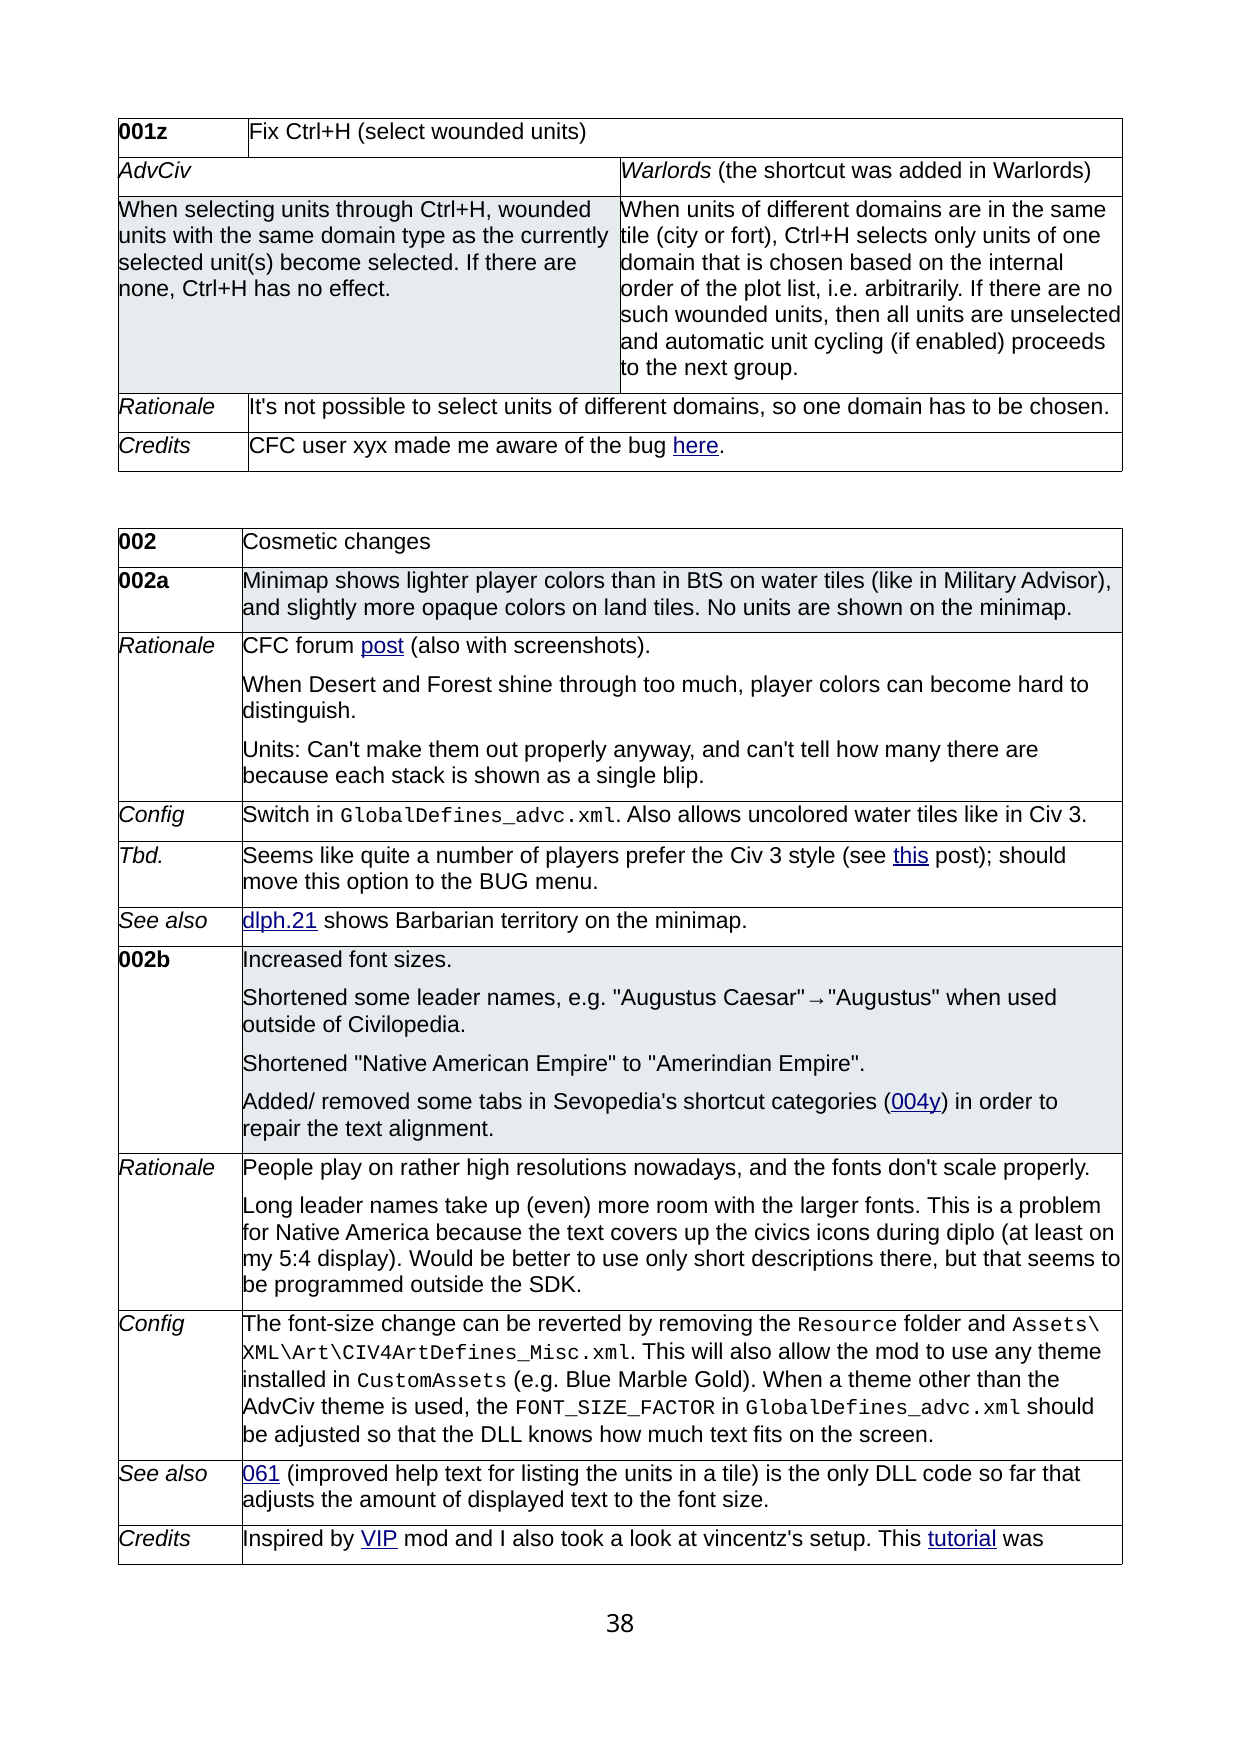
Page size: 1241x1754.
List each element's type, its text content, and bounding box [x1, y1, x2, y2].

table_cell Inspired by VIP mod and I also took a look at vincentz's setup. This tutorial was [243, 1526, 1122, 1564]
table_cell 061 (improved help text for listing the units in a tile) is the only DLL code so far that adjusts the amount of displayed text to the font size. [243, 1461, 1122, 1525]
table_cell Warlords (the shortcut was added in Warlords) [621, 158, 1122, 196]
table_cell See also [119, 1461, 242, 1525]
table_cell 002a [119, 568, 242, 632]
table_cell The font-size change can be reverted by removing the Resource folder and Assets\XML\Art\CIV4ArtDefines_Misc.xml. This will also allow the mod to use any theme installed in CustomAssets (e.g. Blue Marble Gold). When a theme other than the AdvCiv theme is used, the FONT_SIZE_FACTOR in GlobalDefines_advc.xml should be adjusted so that the DLL knows how much text fits on the screen. [243, 1311, 1122, 1460]
table_cell When selecting units through Ctrl+H, wounded units with the same domain type as the currently selected unit(s) become selected. If there are none, Ctrl+H has no effect. [119, 197, 620, 393]
table_cell Rationale [119, 1154, 242, 1310]
table_cell When units of different domains are in the same tile (city or fort), Ctrl+H selects only units of one domain that is chosen based on the internal order of the plot list, i.e. arbitrarily. If there are no such wounded units, then all units are unselected and automatic unit cycling (if enabled) proceeds to the next group. [621, 197, 1122, 393]
table_cell People play on rather high resolutions nowadays, and the fonts don't scale properly. Long leader names take up (even) more room with the larger fonts. This is a problem for Native America because the text covers up the civics icons during diplo (at least on my 5:4 display). Would be better to use only short descriptions there, but that seems to be programmed outside the SDK. [243, 1154, 1122, 1310]
table_cell Rationale [119, 633, 242, 801]
table_cell Switch in GlobalDefines_advc.xml. Also allows uncolored water tiles like in Civ 3. [243, 802, 1122, 841]
table_cell See also [119, 908, 242, 946]
table_cell Credits [119, 1526, 242, 1564]
table_cell Minimap shows lighter player colors than in BtS on water tiles (like in Military Advisor), and slightly more opaque colors on land tiles. No units are shown on the minimap. [243, 568, 1122, 632]
table_cell CFC forum post (also with screenshots). When Desert and Forest shine through too much, player colors can become hard to distinguish. Units: Can't make them out properly anyway, and can't tell how many there are because each stack is shown as a single blip. [243, 633, 1122, 801]
table_cell Config [119, 1311, 242, 1460]
table_header 002 [119, 529, 242, 567]
table_cell Tbd. [119, 842, 242, 907]
table_header Fix Ctrl+H (select wounded units) [249, 119, 1122, 157]
table_cell Rationale [119, 394, 248, 432]
table_header 001z [119, 119, 248, 157]
table_cell Config [119, 802, 242, 841]
table_cell 002b [119, 947, 242, 1153]
table_cell dlph.21 shows Barbarian territory on the minimap. [243, 908, 1122, 946]
table_cell CFC user xyx made me aware of the bug here. [249, 433, 1122, 471]
table_cell It's not possible to select units of different domains, so one domain has to be chosen. [249, 394, 1122, 432]
table_cell Credits [119, 433, 248, 471]
table_cell Increased font sizes. Shortened some leader names, e.g. "Augustus Caesar"→"Augustus" when used outside of Civilopedia. Shortened "Native American Empire" to "Amerindian Empire". Added/ removed some tabs in Sevopedia's shortcut categories (004y) in order to repair the text alignment. [243, 947, 1122, 1153]
table_cell AdvCiv [119, 158, 620, 196]
table_header Cosmetic changes [243, 529, 1122, 567]
table_cell Seems like quite a number of players prefer the Civ 3 style (see this post); should move this option to the BUG menu. [243, 842, 1122, 907]
